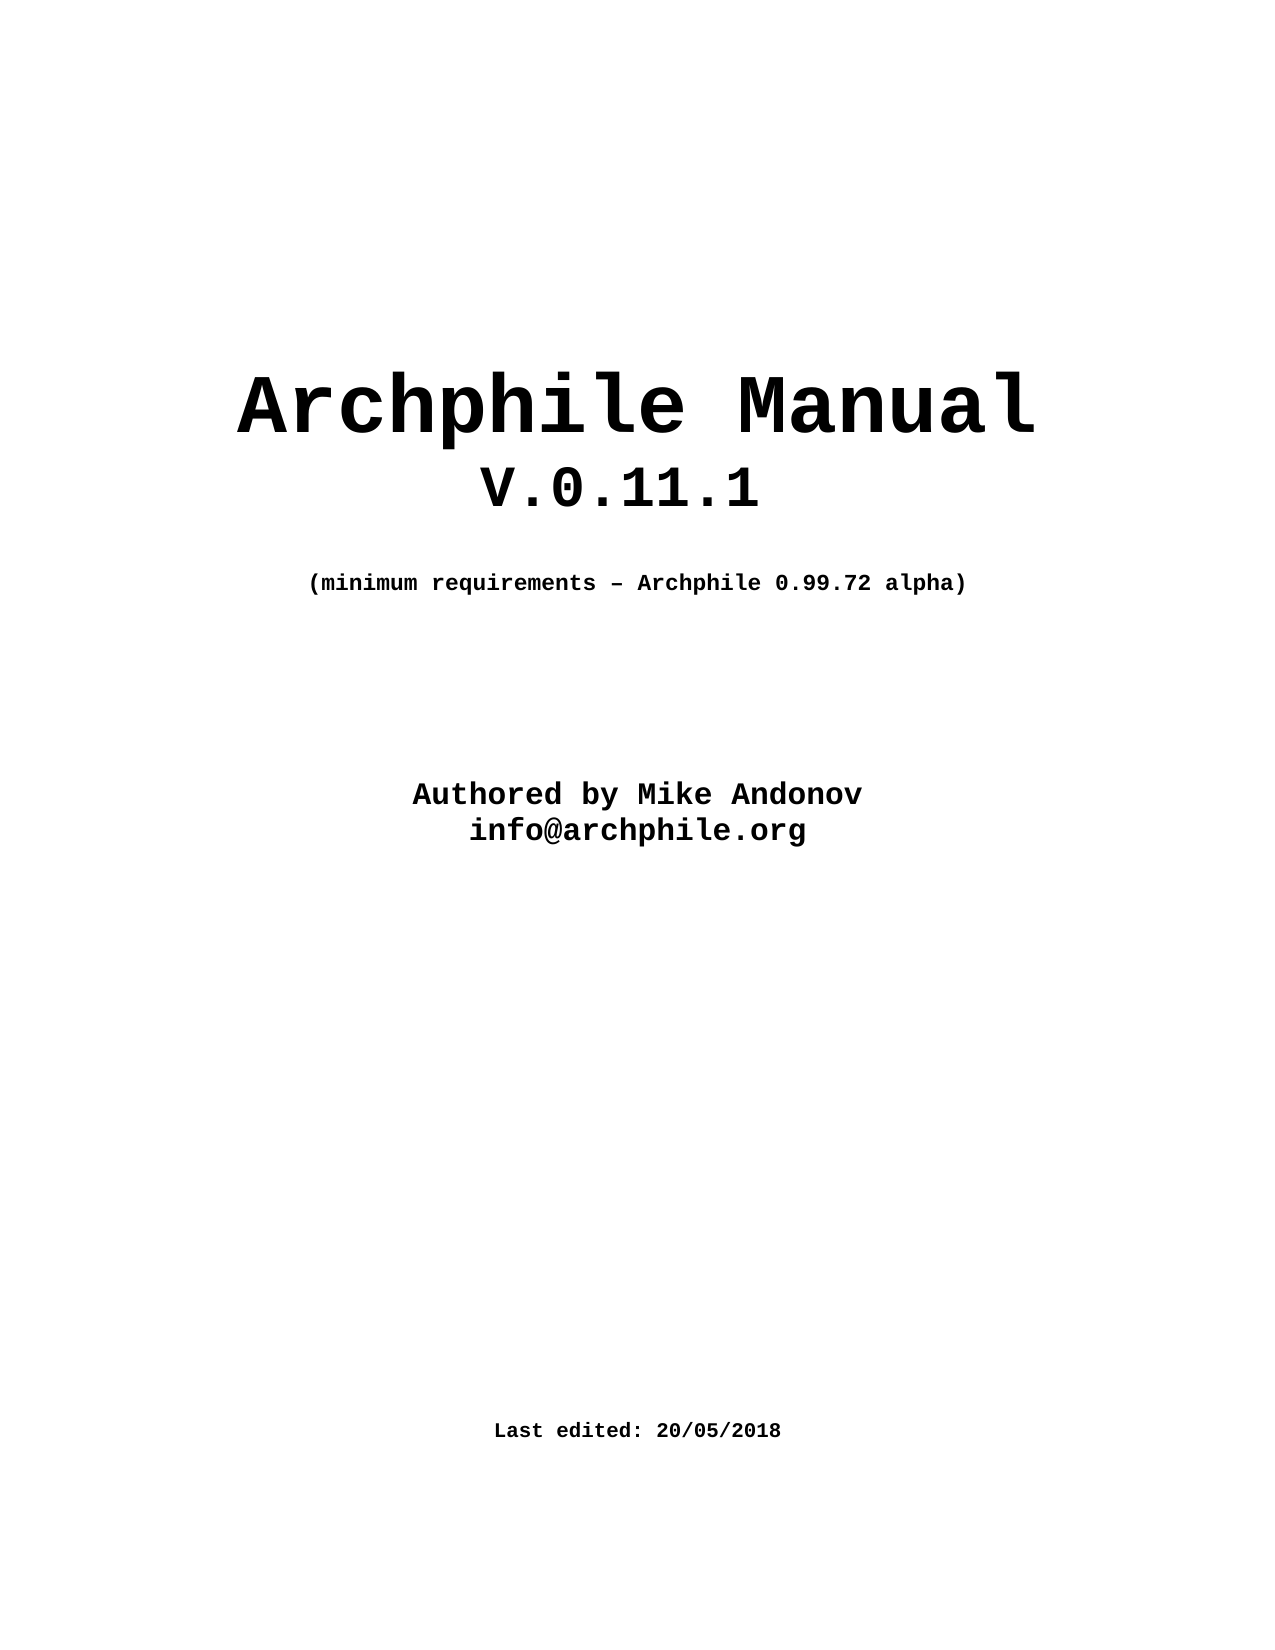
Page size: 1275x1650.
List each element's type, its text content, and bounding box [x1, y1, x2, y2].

text Last edited: 20/05/2018 [118, 1420, 1157, 1444]
text Authored by Mike Andonov [118, 779, 1157, 814]
text info@archphile.org [118, 814, 1157, 849]
text (minimum requirements – Archphile 0.99.72 alpha) [118, 571, 1157, 597]
text Archphile Manual V.0.11.1 [118, 363, 1157, 524]
